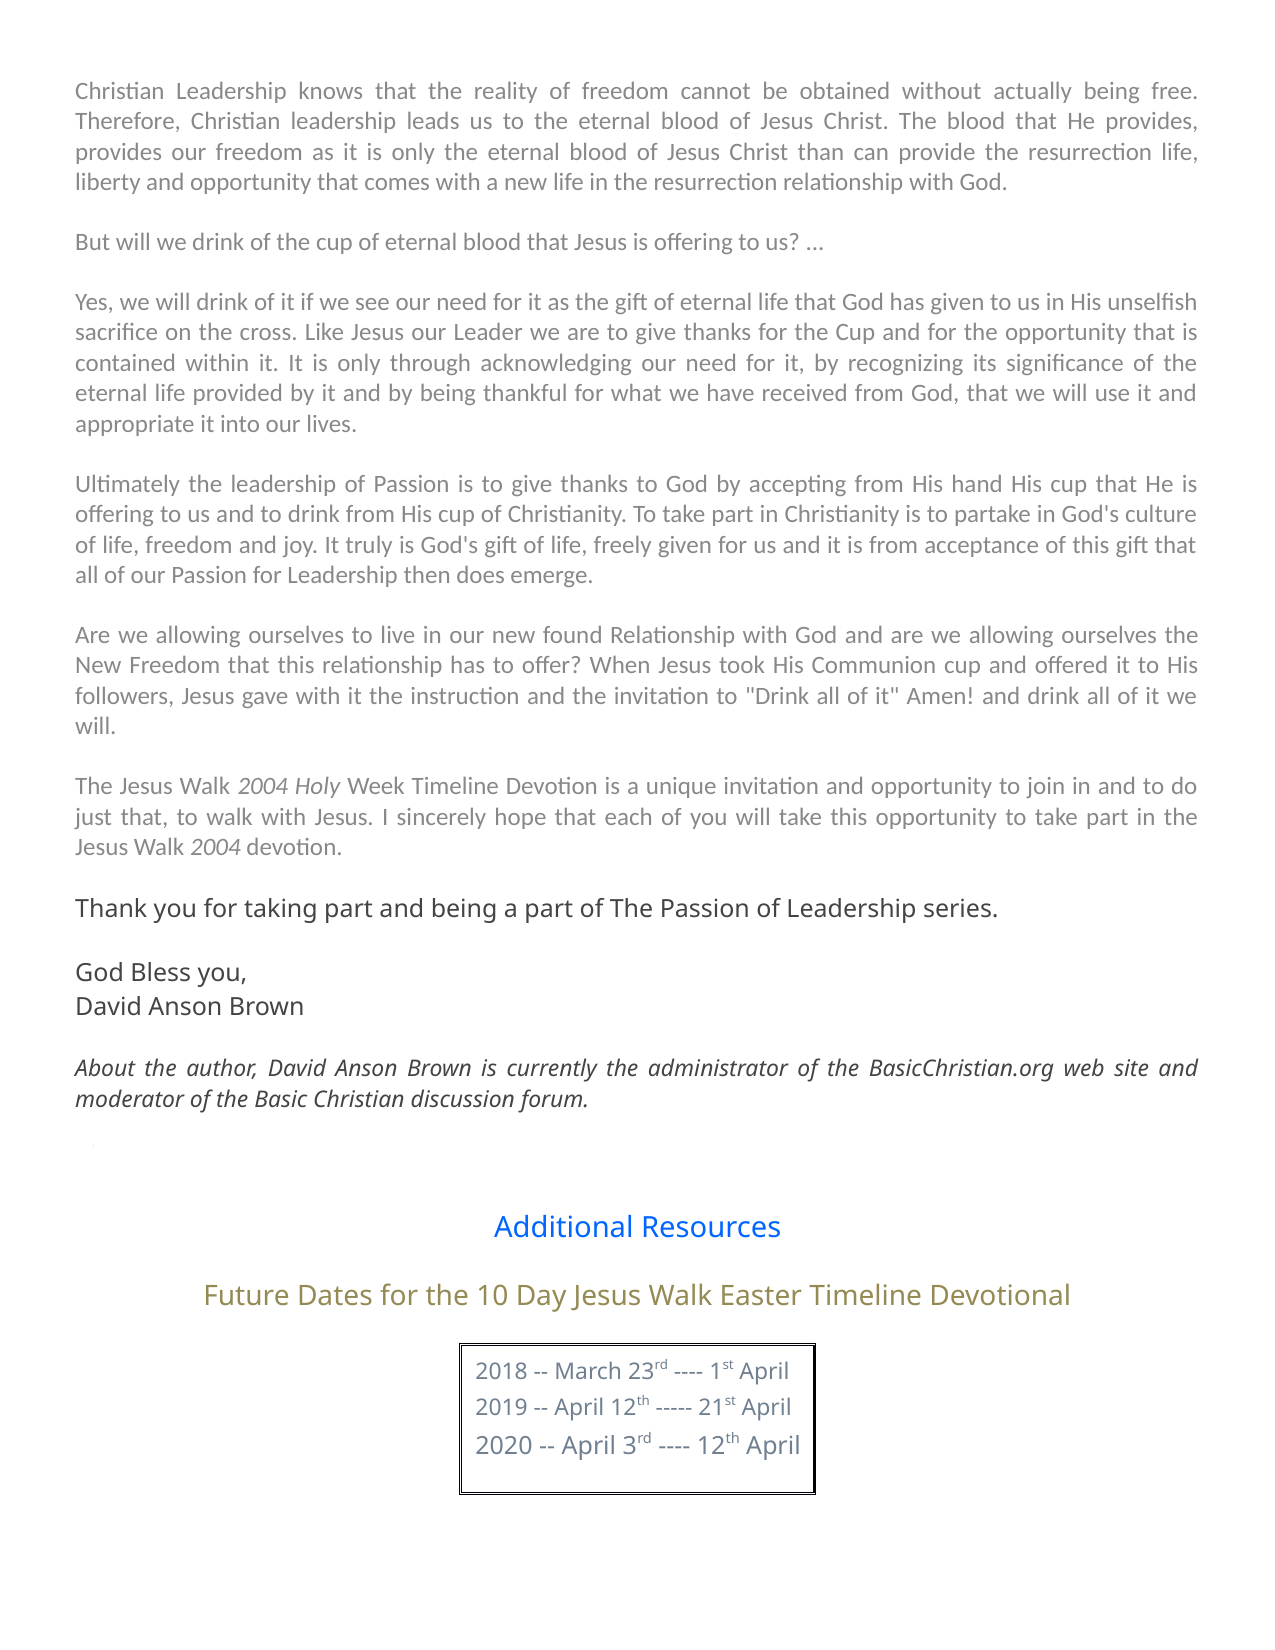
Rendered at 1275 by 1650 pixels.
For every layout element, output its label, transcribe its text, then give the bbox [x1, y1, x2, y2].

table_header 2018 -- March 23rd ---- 1st April 2019 -- April 12th ----- 21st April 2020 -- April 3rd ---- 12th April [462, 1346, 813, 1492]
text But will we drink of the cup of eternal blood that Jesus is offering to us? ... [75, 226, 1200, 257]
subtitle Additional Resources [75, 1206, 1200, 1246]
text Ultimately the leadership of Passion is to give thanks to God by accepting from His hand His cup that He is offering to us and to drink from His cup of Christianity. To take part in Christianity is to partake in God's culture of life, freedom and joy. It truly is God's gift of life, freely given for us and it is from acceptance of this gift that all of our Passion for Leadership then does emerge. [75, 468, 1200, 590]
text Thank you for taking part and being a part of The Passion of Leadership series. [75, 891, 1200, 925]
text About the author, David Anson Brown is currently the administrator of the BasicChristian.org web site and moderator of the Basic Christian discussion forum. [75, 1051, 1200, 1114]
text God Bless you, David Anson Brown [75, 954, 1200, 1022]
text Future Dates for the 10 Day Jesus Walk Easter Timeline Devotional [75, 1275, 1200, 1313]
text Yes, we will drink of it if we see our need for it as the gift of eternal life that God has given to us in His unselfish sacrifice on the cross. Like Jesus our Leader we are to give thanks for the Cup and for the opportunity that is contained within it. It is only through acknowledging our need for it, by recognizing its significance of the eternal life provided by it and by being thankful for what we have received from God, that we will use it and appropriate it into our lives. [75, 286, 1200, 438]
text Christian Leadership knows that the reality of freedom cannot be obtained without actually being free. Therefore, Christian leadership leads us to the eternal blood of Jesus Christ. The blood that He provides, provides our freedom as it is only the eternal blood of Jesus Christ than can provide the resurrection life, liberty and opportunity that comes with a new life in the resurrection relationship with God. [75, 75, 1200, 197]
text Are we allowing ourselves to live in our new found Relationship with God and are we allowing ourselves the New Freedom that this relationship has to offer? When Jesus took His Communion cup and offered it to His followers, Jesus gave with it the instruction and the invitation to "Drink all of it" Amen! and drink all of it we will. [75, 619, 1200, 741]
text The Jesus Walk 2004 Holy Week Timeline Devotion is a unique invitation and opportunity to join in and to do just that, to walk with Jesus. I sincerely hope that each of you will take this opportunity to take part in the Jesus Walk 2004 devotion. [75, 770, 1200, 862]
